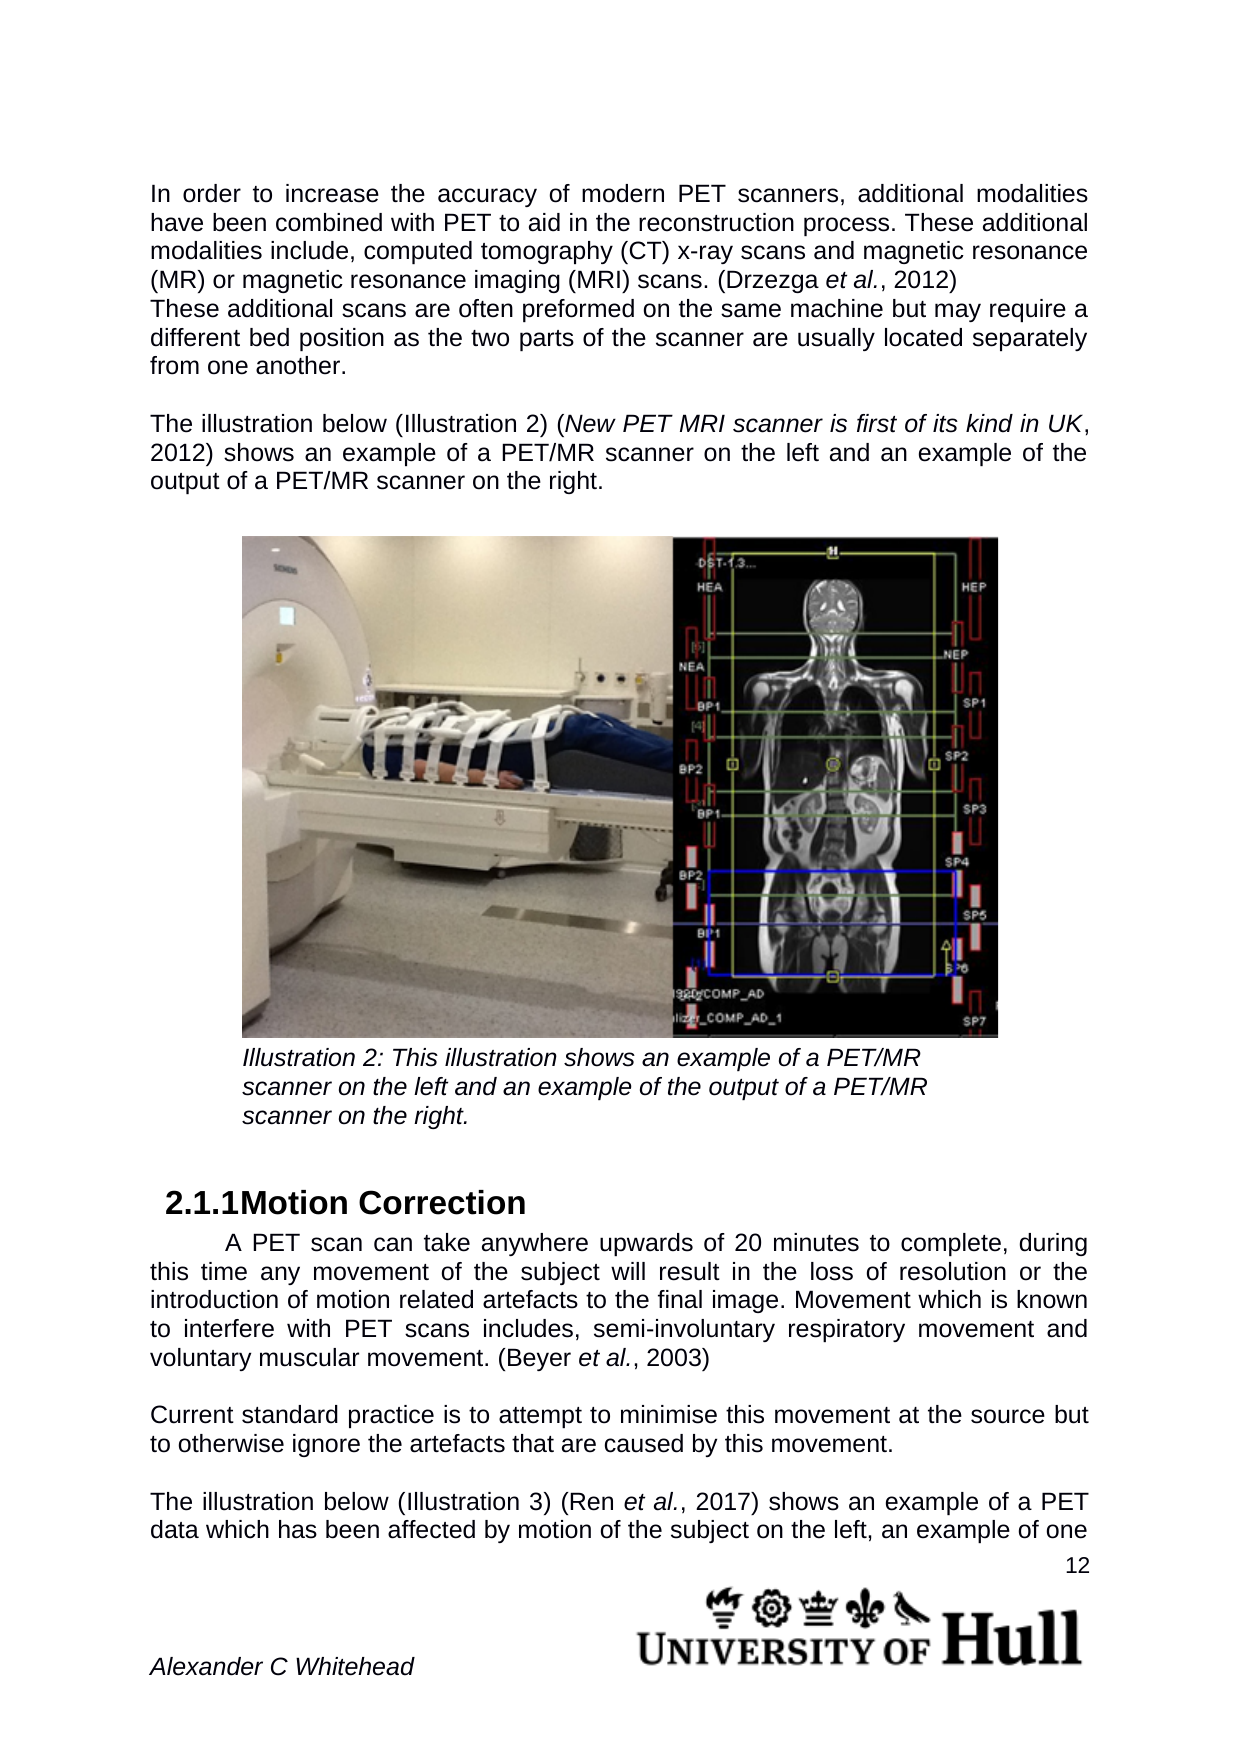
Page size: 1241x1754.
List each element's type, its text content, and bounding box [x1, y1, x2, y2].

text A PET scan can take anywhere upwards of 20 minutes to complete, during this time any movement of the subject will result in the loss of resolution or the introduction of motion related artefacts to the final image. Movement which is known to interfere with PET scans includes, semi-involuntary respiratory movement and voluntary muscular movement. (Beyer et al., 2003)⁠ [150, 1228, 1090, 1372]
picture [242, 536, 999, 1038]
picture [630, 1578, 1091, 1675]
text The illustration below (Illustration 3) (Ren et al., 2017)⁠ shows an example of a PET data which has been affected by motion of the subject on the left, an example of one [150, 1487, 1090, 1544]
text These additional scans are often preformed on the same machine but may require a different bed position as the two parts of the scanner are usually located separately from one another. [150, 294, 1090, 380]
text Current standard practice is to attempt to minimise this movement at the source but to otherwise ignore the artefacts that are caused by this movement. [150, 1400, 1090, 1458]
text Illustration 2: This illustration shows an example of a PET/MR scanner on the left and an example of the output of a PET/MR scanner on the right. [242, 1038, 998, 1129]
text The illustration below (Illustration 2) (New PET MRI scanner is first of its kind in UK, 2012) shows an example of a PET/MR scanner on the left and an example of the output of a PET/MR scanner on the right. [150, 409, 1090, 495]
text In order to increase the accuracy of modern PET scanners, additional modalities have been combined with PET to aid in the reconstruction process. These additional modalities include, computed tomography (CT) x-ray scans and magnetic resonance (MR) or magnetic resonance imaging (MRI) scans. (Drzezga et al., 2012)⁠ [150, 179, 1090, 294]
subtitle Motion Correction [165, 1183, 1090, 1222]
